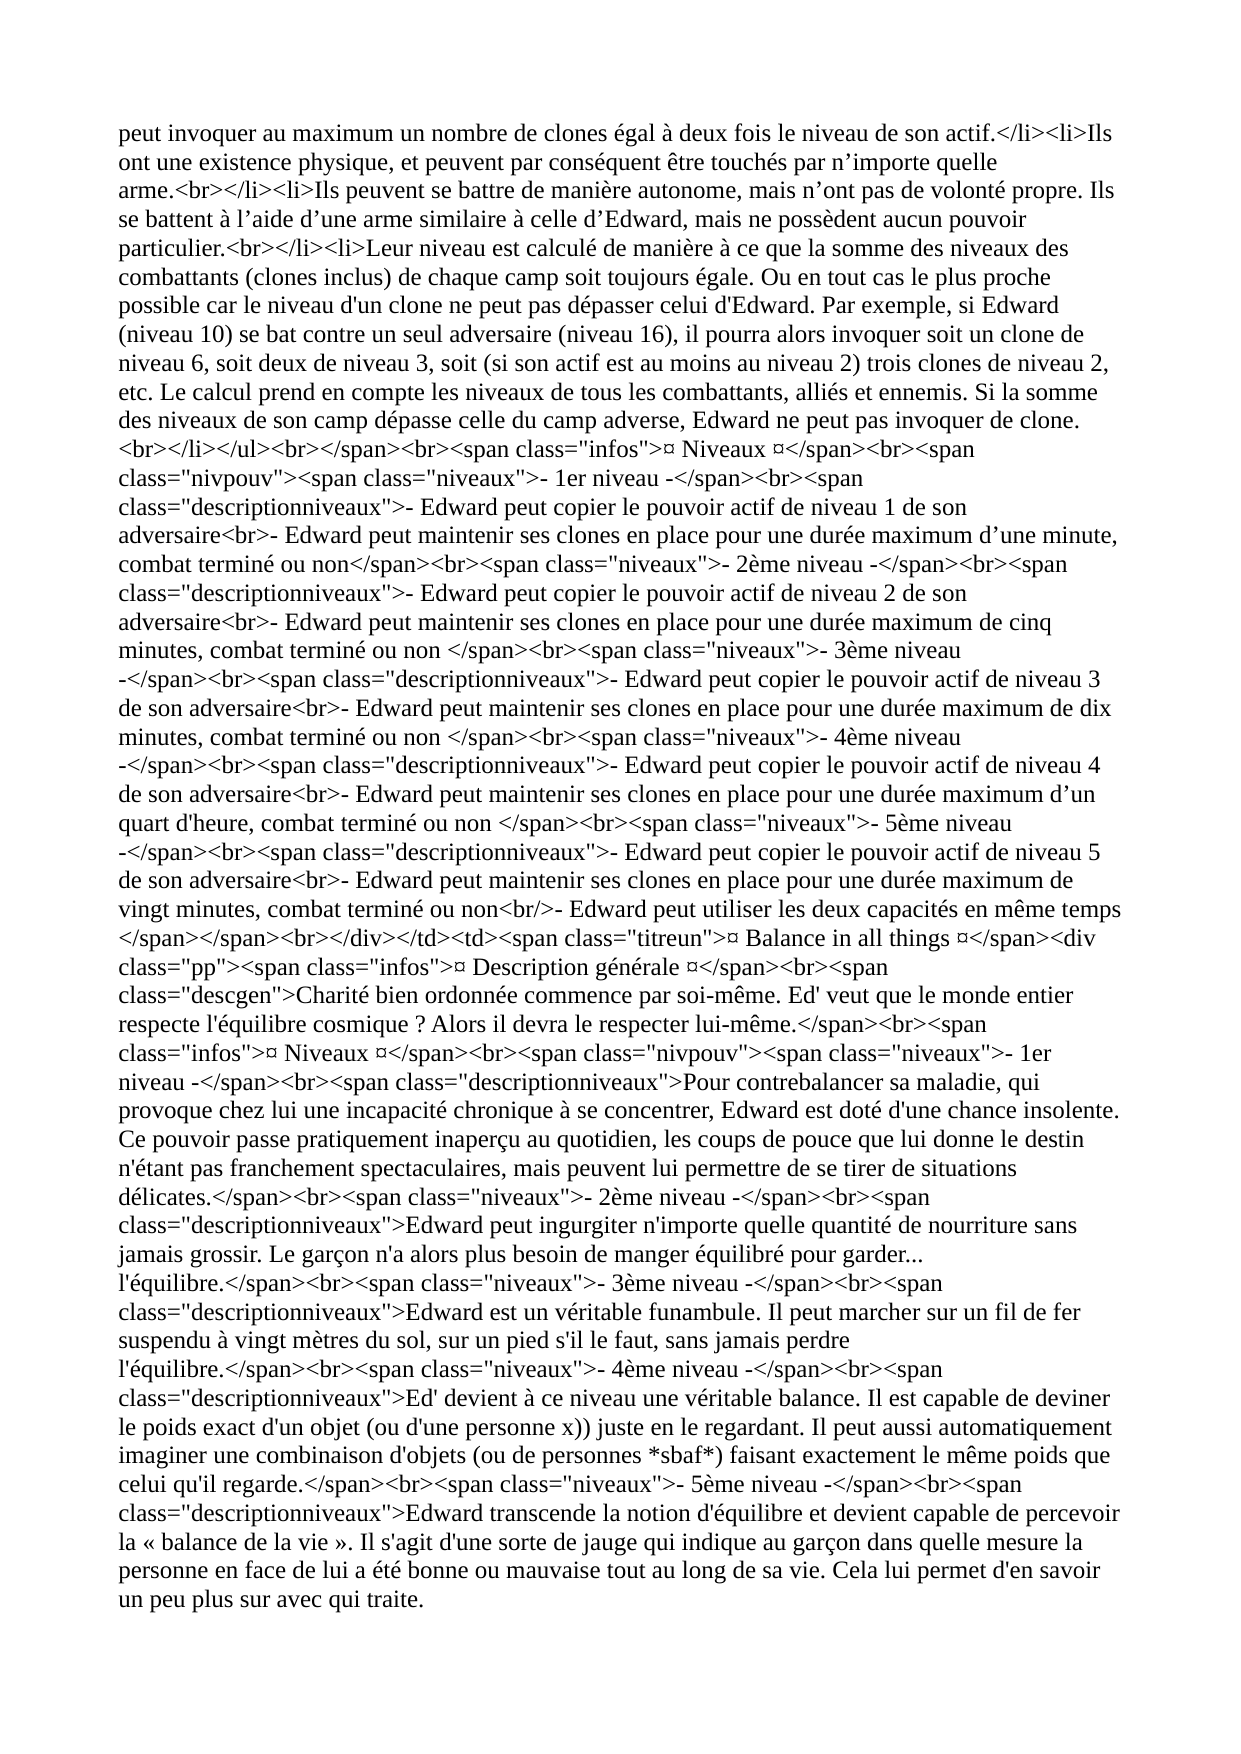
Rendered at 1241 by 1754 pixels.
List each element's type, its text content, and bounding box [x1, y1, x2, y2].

text peut invoquer au maximum un nombre de clones égal à deux fois le niveau de son actif.</li><li>Ils ont une existence physique, et peuvent par conséquent être touchés par n’importe quelle arme.<br></li><li>Ils peuvent se battre de manière autonome, mais n’ont pas de volonté propre. Ils se battent à l’aide d’une arme similaire à celle d’Edward, mais ne possèdent aucun pouvoir particulier.<br></li><li>Leur niveau est calculé de manière à ce que la somme des niveaux des combattants (clones inclus) de chaque camp soit toujours égale. Ou en tout cas le plus proche possible car le niveau d'un clone ne peut pas dépasser celui d'Edward. Par exemple, si Edward (niveau 10) se bat contre un seul adversaire (niveau 16), il pourra alors invoquer soit un clone de niveau 6, soit deux de niveau 3, soit (si son actif est au moins au niveau 2) trois clones de niveau 2, etc. Le calcul prend en compte les niveaux de tous les combattants, alliés et ennemis. Si la somme des niveaux de son camp dépasse celle du camp adverse, Edward ne peut pas invoquer de clone. <br></li></ul><br></span><br><span class="infos">¤ Niveaux ¤</span><br><span class="nivpouv"><span class="niveaux">- 1er niveau -</span><br><span class="descriptionniveaux">- Edward peut copier le pouvoir actif de niveau 1 de son adversaire<br>- Edward peut maintenir ses clones en place pour une durée maximum d’une minute, combat terminé ou non</span><br><span class="niveaux">- 2ème niveau -</span><br><span class="descriptionniveaux">- Edward peut copier le pouvoir actif de niveau 2 de son adversaire<br>- Edward peut maintenir ses clones en place pour une durée maximum de cinq minutes, combat terminé ou non </span><br><span class="niveaux">- 3ème niveau -</span><br><span class="descriptionniveaux">- Edward peut copier le pouvoir actif de niveau 3 de son adversaire<br>- Edward peut maintenir ses clones en place pour une durée maximum de dix minutes, combat terminé ou non </span><br><span class="niveaux">- 4ème niveau -</span><br><span class="descriptionniveaux">- Edward peut copier le pouvoir actif de niveau 4 de son adversaire<br>- Edward peut maintenir ses clones en place pour une durée maximum d’un quart d'heure, combat terminé ou non </span><br><span class="niveaux">- 5ème niveau -</span><br><span class="descriptionniveaux">- Edward peut copier le pouvoir actif de niveau 5 de son adversaire<br>- Edward peut maintenir ses clones en place pour une durée maximum de vingt minutes, combat terminé ou non<br/>- Edward peut utiliser les deux capacités en même temps </span></span><br></div></td><td><span class="titreun">¤ Balance in all things ¤</span><div class="pp"><span class="infos">¤ Description générale ¤</span><br><span class="descgen">Charité bien ordonnée commence par soi-même. Ed' veut que le monde entier respecte l'équilibre cosmique ? Alors il devra le respecter lui-même.</span><br><span class="infos">¤ Niveaux ¤</span><br><span class="nivpouv"><span class="niveaux">- 1er niveau -</span><br><span class="descriptionniveaux">Pour contrebalancer sa maladie, qui provoque chez lui une incapacité chronique à se concentrer, Edward est doté d'une chance insolente. Ce pouvoir passe pratiquement inaperçu au quotidien, les coups de pouce que lui donne le destin n'étant pas franchement spectaculaires, mais peuvent lui permettre de se tirer de situations délicates.</span><br><span class="niveaux">- 2ème niveau -</span><br><span class="descriptionniveaux">Edward peut ingurgiter n'importe quelle quantité de nourriture sans jamais grossir. Le garçon n'a alors plus besoin de manger équilibré pour garder... l'équilibre.</span><br><span class="niveaux">- 3ème niveau -</span><br><span class="descriptionniveaux">Edward est un véritable funambule. Il peut marcher sur un fil de fer suspendu à vingt mètres du sol, sur un pied s'il le faut, sans jamais perdre l'équilibre.</span><br><span class="niveaux">- 4ème niveau -</span><br><span class="descriptionniveaux">Ed' devient à ce niveau une véritable balance. Il est capable de deviner le poids exact d'un objet (ou d'une personne x)) juste en le regardant. Il peut aussi automatiquement imaginer une combinaison d'objets (ou de personnes *sbaf*) faisant exactement le même poids que celui qu'il regarde.</span><br><span class="niveaux">- 5ème niveau -</span><br><span class="descriptionniveaux">Edward transcende la notion d'équilibre et devient capable de percevoir la « balance de la vie ». Il s'agit d'une sorte de jauge qui indique au garçon dans quelle mesure la personne en face de lui a été bonne ou mauvaise tout au long de sa vie. Cela lui permet d'en savoir un peu plus sur avec qui traite. [118, 118, 1122, 1613]
